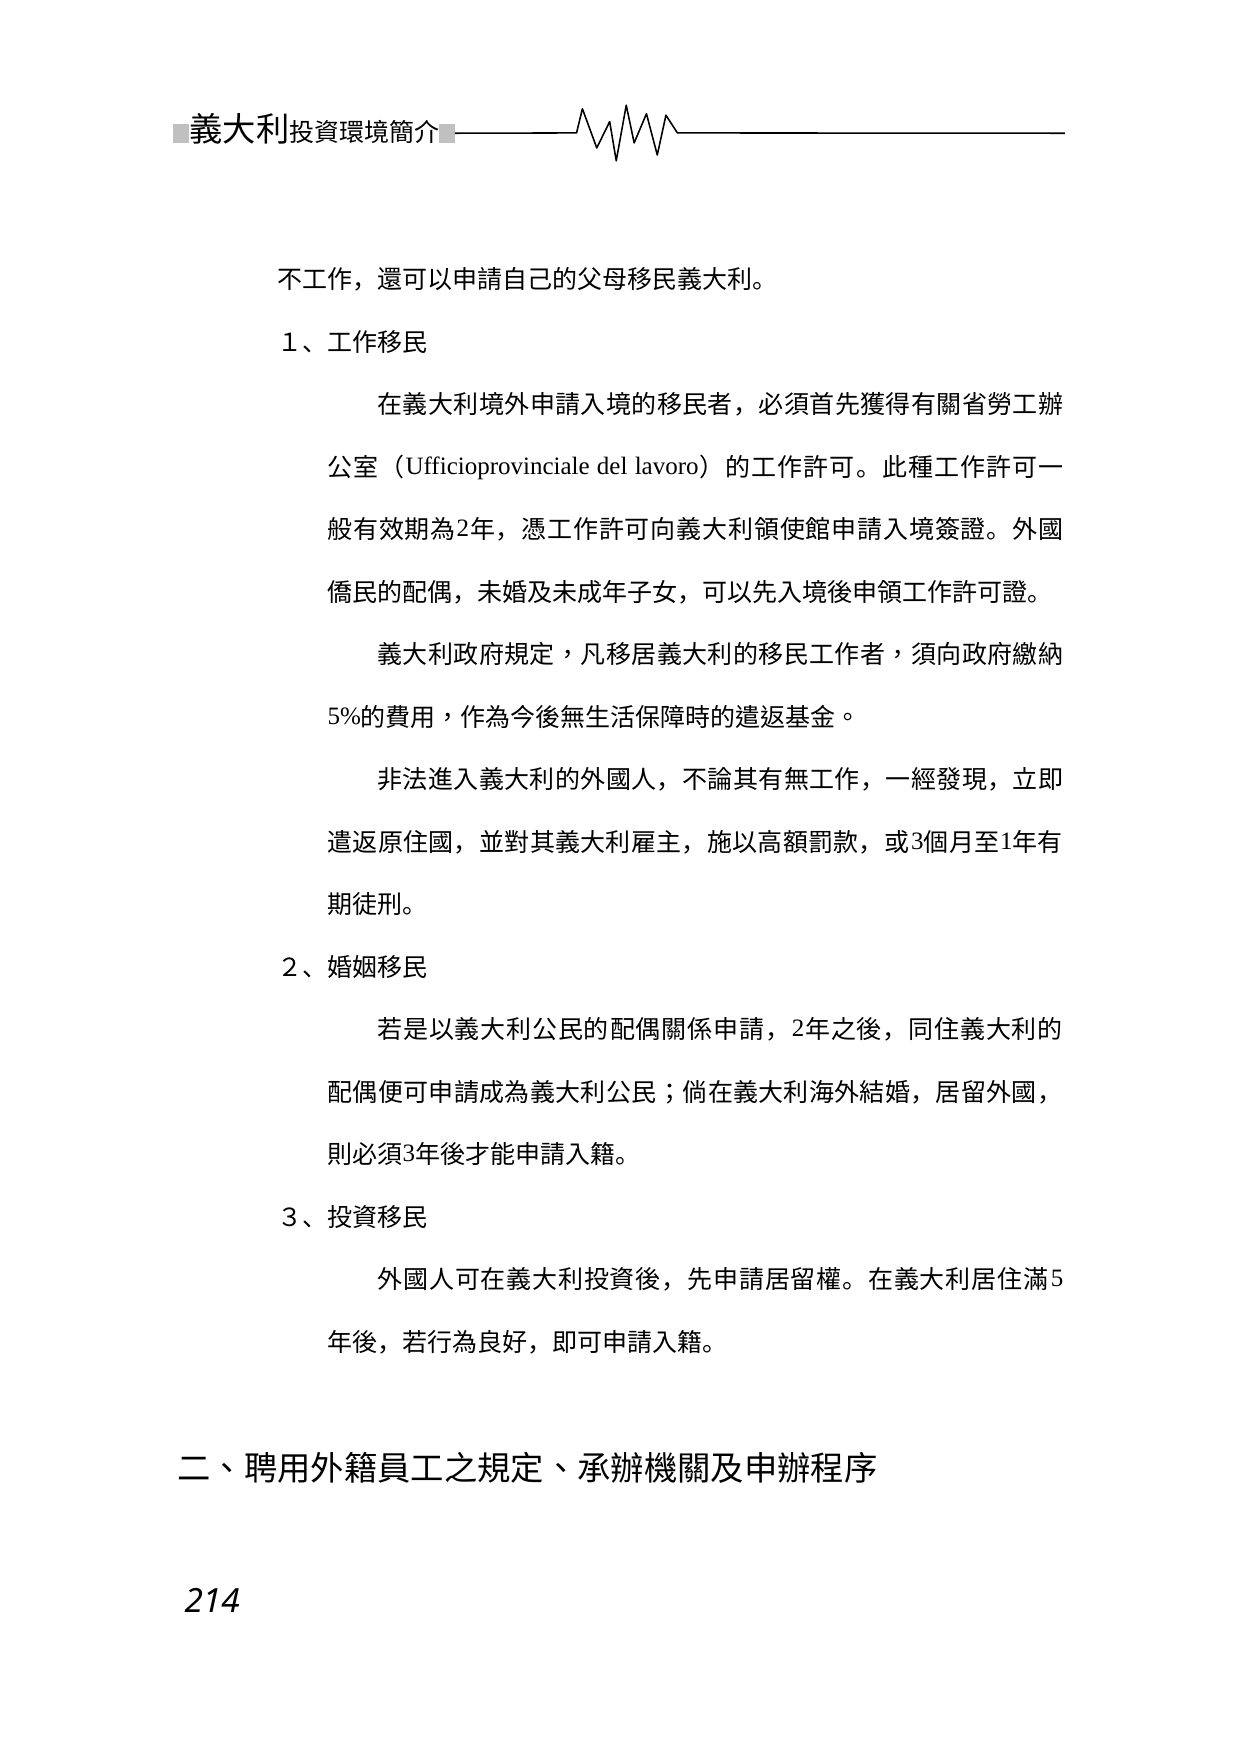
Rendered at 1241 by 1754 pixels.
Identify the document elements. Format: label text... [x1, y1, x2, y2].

text 義大利政府規定，凡移居義大利的移民工作者，須向政府繳納5%的費用，作為今後無生活保障時的遣返基金。 [327, 611, 1063, 736]
text 不工作，還可以申請自己的父母移民義大利。 [277, 236, 1063, 299]
text ３、投資移民 [277, 1174, 1063, 1236]
text １、工作移民 [277, 299, 1063, 361]
text 非法進入義大利的外國人，不論其有無工作，一經發現，立即遣返原住國，並對其義大利雇主，施以高額罰款，或3個月至1年有期徒刑。 [327, 736, 1063, 924]
text 二、聘用外籍員工之規定、承辦機關及申辦程序 [177, 1424, 1063, 1486]
text 在義大利境外申請入境的移民者，必須首先獲得有關省勞工辦公室（Ufficioprovinciale del lavoro）的工作許可。此種工作許可一般有效期為2年，憑工作許可向義大利領使館申請入境簽證。外國僑民的配偶，未婚及未成年子女，可以先入境後申領工作許可證。 [327, 361, 1063, 611]
text 若是以義大利公民的配偶關係申請，2年之後，同住義大利的配偶便可申請成為義大利公民；倘在義大利海外結婚，居留外國，則必須3年後才能申請入籍。 [327, 986, 1063, 1174]
text 外國人可在義大利投資後，先申請居留權。在義大利居住滿5年後，若行為良好，即可申請入籍。 [327, 1236, 1063, 1361]
text ２、婚姻移民 [277, 924, 1063, 986]
